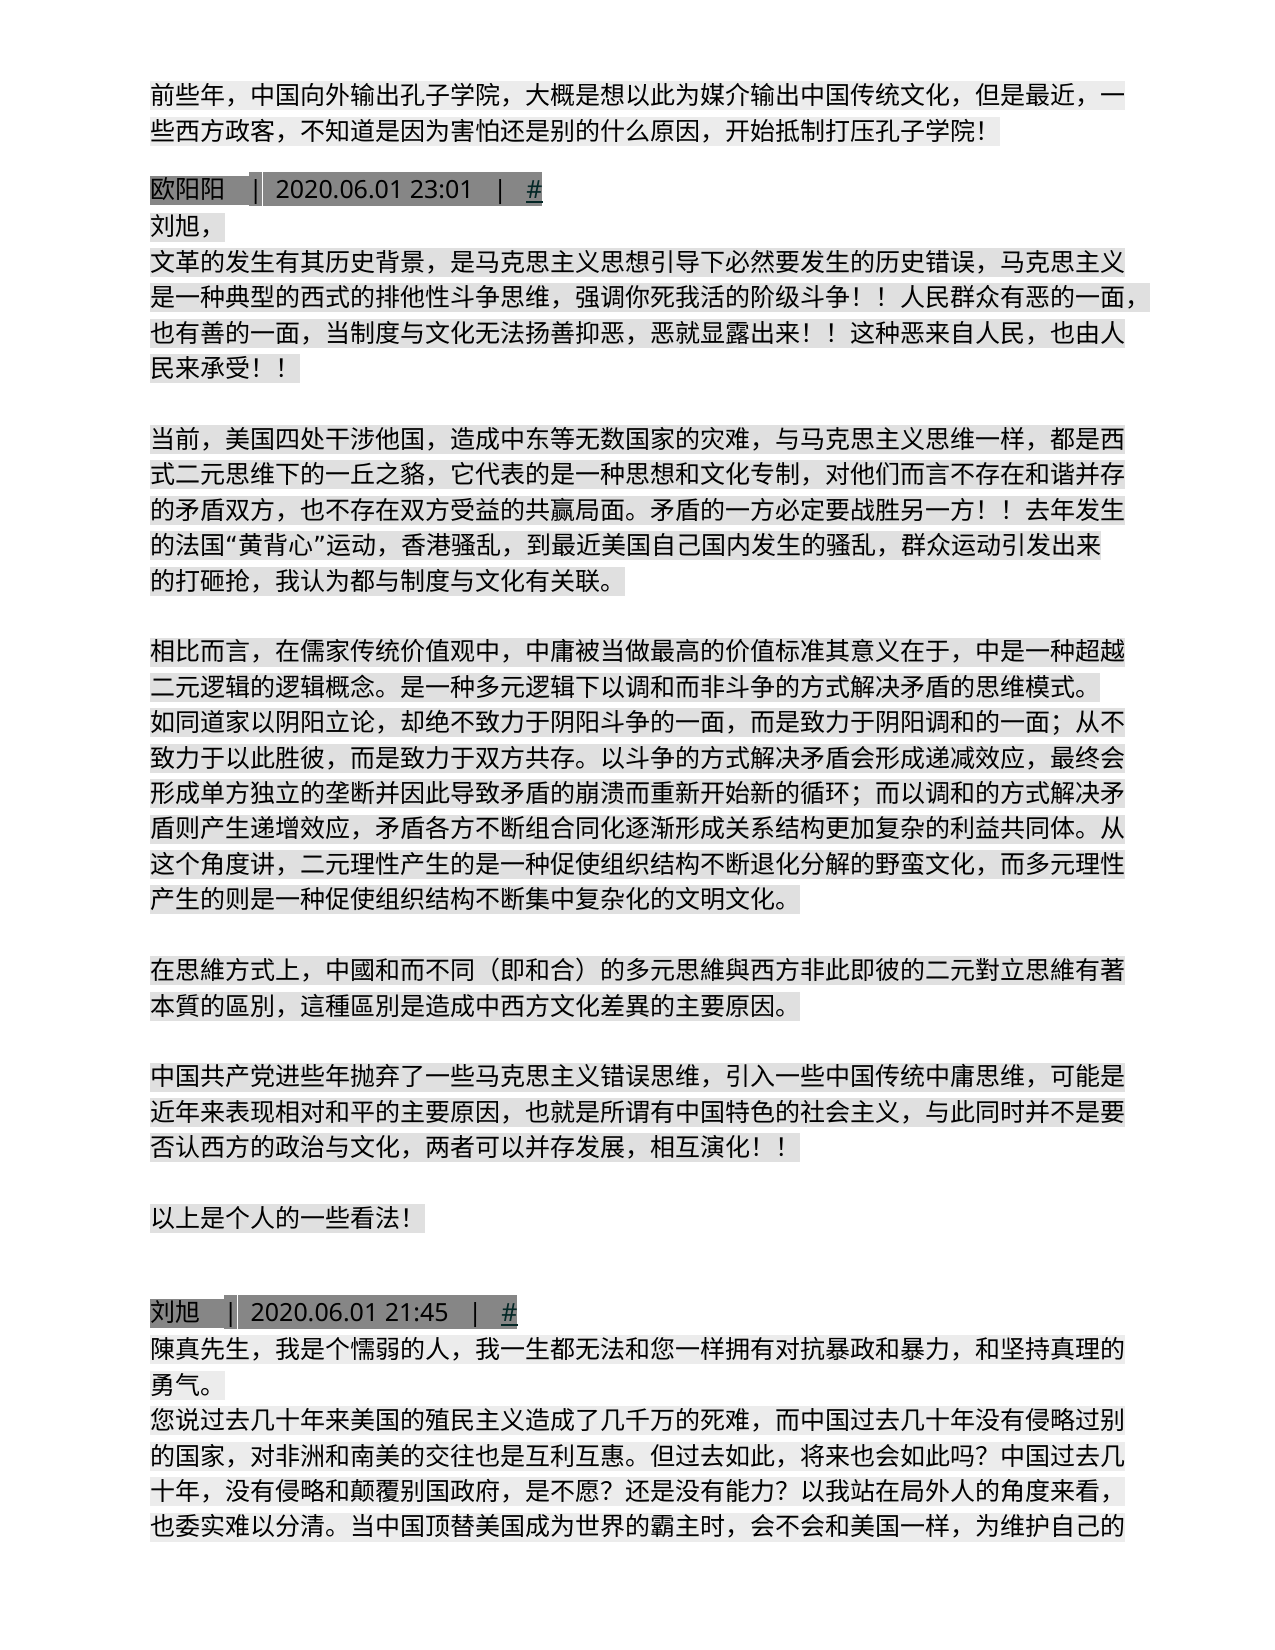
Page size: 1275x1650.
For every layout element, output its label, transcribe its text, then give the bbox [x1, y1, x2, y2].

text 刘旭， 文革的发生有其历史背景，是马克思主义思想引导下必然要发生的历史错误，马克思主义是一种典型的西式的排他性斗争思维，强调你死我活的阶级斗争！！人民群众有恶的一面，也有善的一面，当制度与文化无法扬善抑恶，恶就显露出来！！这种恶来自人民，也由人民来承受！！ 当前，美国四处干涉他国，造成中东等无数国家的灾难，与马克思主义思维一样，都是西式二元思维下的一丘之貉，它代表的是一种思想和文化专制，对他们而言不存在和谐并存的矛盾双方，也不存在双方受益的共赢局面。矛盾的一方必定要战胜另一方！！去年发生的法国“黄背心”运动，香港骚乱，到最近美国自己国内发生的骚乱，群众运动引发出来的打砸抢，我认为都与制度与文化有关联。 相比而言，在儒家传统价值观中，中庸被当做最高的价值标准其意义在于，中是一种超越二元逻辑的逻辑概念。是一种多元逻辑下以调和而非斗争的方式解决矛盾的思维模式。 如同道家以阴阳立论，却绝不致力于阴阳斗争的一面，而是致力于阴阳调和的一面；从不致力于以此胜彼，而是致力于双方共存。以斗争的方式解决矛盾会形成递减效应，最终会形成单方独立的垄断并因此导致矛盾的崩溃而重新开始新的循环；而以调和的方式解决矛盾则产生递增效应，矛盾各方不断组合同化逐渐形成关系结构更加复杂的利益共同体。从这个角度讲，二元理性产生的是一种促使组织结构不断退化分解的野蛮文化，而多元理性产生的则是一种促使组织结构不断集中复杂化的文明文化。 在思維方式上，中國和而不同（即和合）的多元思維與西方非此即彼的二元對立思維有著本質的區別，這種區別是造成中西方文化差異的主要原因。 中国共产党进些年抛弃了一些马克思主义错误思维，引入一些中国传统中庸思维，可能是近年来表现相对和平的主要原因，也就是所谓有中国特色的社会主义，与此同时并不是要否认西方的政治与文化，两者可以并存发展，相互演化！！ 以上是个人的一些看法！ [150, 206, 1125, 1269]
text 陳真先生，我是个懦弱的人，我一生都无法和您一样拥有对抗暴政和暴力，和坚持真理的勇气。 您说过去几十年来美国的殖民主义造成了几千万的死难，而中国过去几十年没有侵略过别的国家，对非洲和南美的交往也是互利互惠。但过去如此，将来也会如此吗？中国过去几十年，没有侵略和颠覆别国政府，是不愿？还是没有能力？以我站在局外人的角度来看，也委实难以分清。当中国顶替美国成为世界的霸主时，会不会和美国一样，为维护自己的 [150, 1329, 1125, 1542]
text 刘旭 | 2020.06.01 21:45 | # [150, 1294, 1125, 1329]
text 欧阳阳 | 2020.06.01 23:01 | # [150, 171, 1125, 206]
text 前些年，中国向外输出孔子学院，大概是想以此为媒介输出中国传统文化，但是最近，一些西方政客，不知道是因为害怕还是别的什么原因，开始抵制打压孔子学院！ [150, 75, 1125, 146]
